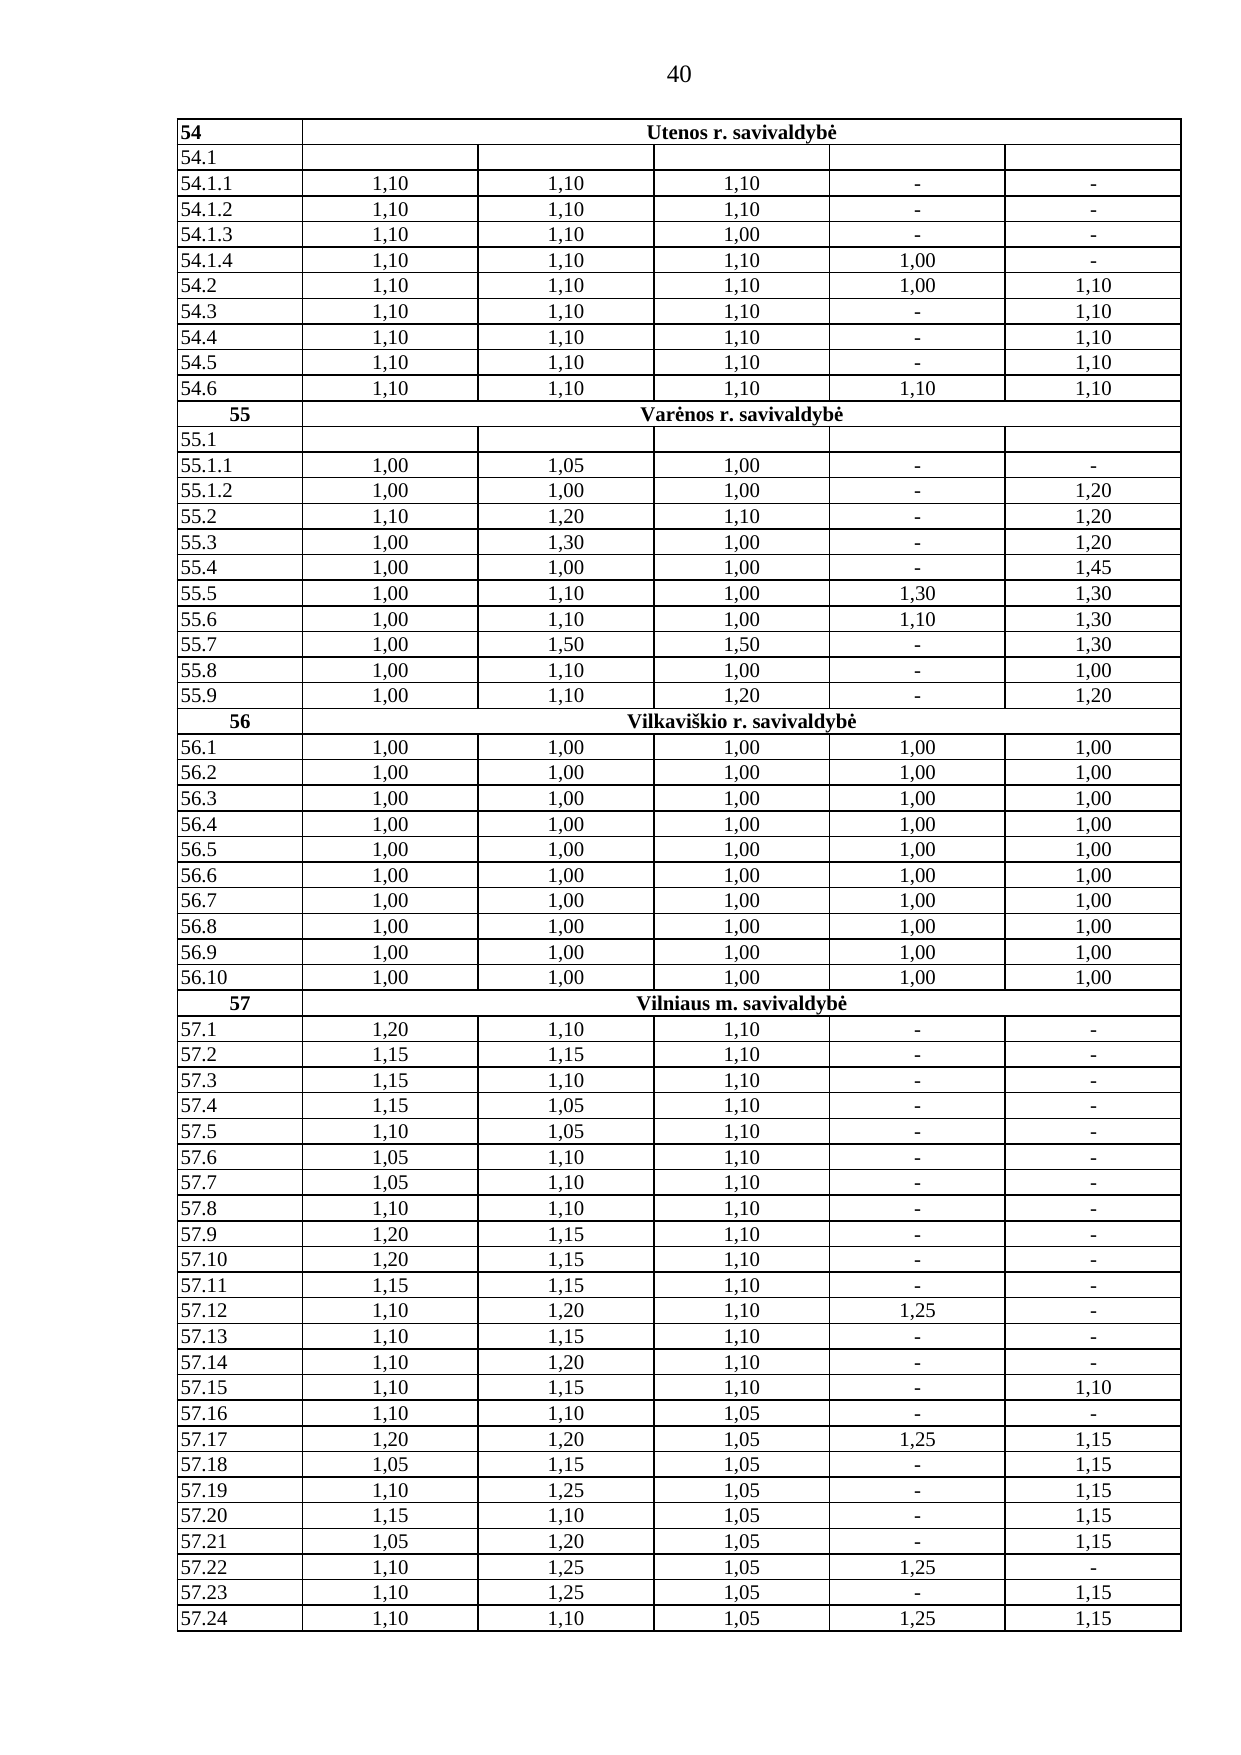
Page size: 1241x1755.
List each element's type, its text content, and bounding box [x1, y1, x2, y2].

table_cell 57.2 [178, 1042, 302, 1066]
table_cell 1,00 [655, 735, 829, 759]
table_cell 57.5 [178, 1119, 302, 1143]
table_cell 1,00 [655, 786, 829, 810]
table_cell 54.1.3 [178, 222, 302, 246]
table_cell 1,10 [303, 1196, 477, 1220]
table_cell 1,25 [830, 1606, 1004, 1630]
table_cell 1,10 [655, 504, 829, 528]
table_cell 55.3 [178, 530, 302, 554]
table_cell 1,15 [479, 1273, 653, 1297]
table_cell 1,10 [303, 376, 477, 400]
table_cell 1,00 [303, 453, 477, 477]
table_cell 54.1.4 [178, 248, 302, 272]
table_cell - [830, 478, 1004, 502]
table_cell - [830, 222, 1004, 246]
table_cell 1,10 [655, 1119, 829, 1143]
table_cell Varėnos r. savivaldybė [303, 402, 1180, 426]
table_cell [303, 145, 477, 169]
table_cell 1,00 [830, 965, 1004, 989]
table_cell 1,10 [479, 1068, 653, 1092]
table_cell 1,00 [655, 863, 829, 887]
table_cell 1,05 [303, 1145, 477, 1169]
table_cell 1,00 [655, 888, 829, 912]
table_cell 1,00 [1006, 888, 1180, 912]
table_cell 57.13 [178, 1324, 302, 1348]
table_cell 1,00 [655, 478, 829, 502]
table_cell - [830, 453, 1004, 477]
table_cell 56.5 [178, 837, 302, 861]
table_cell 1,10 [303, 1350, 477, 1374]
table_cell 1,15 [479, 1042, 653, 1066]
table_cell 1,15 [1006, 1580, 1180, 1604]
table_cell 1,00 [1006, 837, 1180, 861]
table_cell 1,10 [655, 325, 829, 349]
table_cell 1,10 [655, 350, 829, 374]
table_cell 57.4 [178, 1093, 302, 1117]
table_cell - [830, 658, 1004, 682]
table_cell 57.15 [178, 1375, 302, 1399]
table_cell 1,20 [479, 1350, 653, 1374]
table_cell 55 [178, 402, 302, 426]
table_cell 1,00 [303, 658, 477, 682]
table_cell 1,00 [655, 530, 829, 554]
table_cell - [1006, 1247, 1180, 1271]
table_cell 1,25 [479, 1580, 653, 1604]
table_cell 1,00 [1006, 812, 1180, 836]
table_cell - [830, 683, 1004, 707]
table_cell [830, 145, 1004, 169]
table_cell 1,15 [303, 1093, 477, 1117]
table_cell 1,10 [655, 1324, 829, 1348]
table_cell 1,10 [479, 658, 653, 682]
table_cell - [830, 1093, 1004, 1117]
table_cell 1,00 [1006, 786, 1180, 810]
table_cell 1,45 [1006, 555, 1180, 579]
table_cell 1,10 [479, 1017, 653, 1041]
table_cell 1,15 [303, 1273, 477, 1297]
table_cell Vilkaviškio r. savivaldybė [303, 709, 1180, 733]
table_cell 1,10 [479, 683, 653, 707]
table_cell 1,00 [303, 812, 477, 836]
table_cell 54.4 [178, 325, 302, 349]
table_cell - [830, 1247, 1004, 1271]
table_cell 1,20 [655, 683, 829, 707]
table_cell 1,25 [479, 1555, 653, 1579]
table_cell 1,10 [655, 1196, 829, 1220]
table_cell 1,10 [303, 273, 477, 297]
table_cell 1,30 [1006, 632, 1180, 656]
table_cell 1,00 [655, 760, 829, 784]
table_cell - [830, 1529, 1004, 1553]
table_cell - [1006, 1093, 1180, 1117]
table_cell 1,00 [655, 222, 829, 246]
table_cell 1,00 [479, 760, 653, 784]
table_cell 1,10 [479, 248, 653, 272]
table_cell 1,05 [303, 1452, 477, 1476]
table_cell - [830, 1324, 1004, 1348]
table_cell 1,00 [303, 555, 477, 579]
table_cell 1,05 [655, 1452, 829, 1476]
table_cell 1,15 [303, 1068, 477, 1092]
table_cell - [1006, 453, 1180, 477]
table_cell 1,10 [830, 376, 1004, 400]
table_cell 1,00 [1006, 658, 1180, 682]
table_cell 57.14 [178, 1350, 302, 1374]
table_cell 1,10 [1006, 350, 1180, 374]
table_cell - [830, 1452, 1004, 1476]
table_cell 1,00 [303, 786, 477, 810]
table_cell 56.1 [178, 735, 302, 759]
table_cell 1,10 [479, 1401, 653, 1425]
table_cell 1,10 [655, 248, 829, 272]
table_cell 55.9 [178, 683, 302, 707]
table_cell 57.11 [178, 1273, 302, 1297]
table_cell 56.7 [178, 888, 302, 912]
table_cell 57.23 [178, 1580, 302, 1604]
table_cell - [830, 197, 1004, 221]
table_cell 1,10 [655, 1093, 829, 1117]
table_cell 1,10 [1006, 376, 1180, 400]
table_cell 1,20 [303, 1222, 477, 1246]
table_cell - [830, 1222, 1004, 1246]
table_cell 55.1 [178, 427, 302, 451]
table_cell - [830, 1401, 1004, 1425]
table_cell 1,15 [1006, 1503, 1180, 1527]
table_cell 1,10 [479, 222, 653, 246]
table_cell 1,00 [830, 940, 1004, 964]
table_cell 1,10 [655, 1170, 829, 1194]
table_cell - [830, 1196, 1004, 1220]
table_cell 1,00 [479, 888, 653, 912]
table_cell 1,00 [655, 555, 829, 579]
table_cell 1,20 [1006, 530, 1180, 554]
table_cell 1,10 [479, 197, 653, 221]
table_cell - [1006, 1119, 1180, 1143]
table_cell 1,00 [479, 837, 653, 861]
table_cell 1,05 [303, 1170, 477, 1194]
table_cell 55.1.1 [178, 453, 302, 477]
table_cell - [1006, 1273, 1180, 1297]
table_cell 1,00 [830, 914, 1004, 938]
table_cell 54.1.1 [178, 171, 302, 195]
table_cell 1,20 [479, 1298, 653, 1322]
table_cell 1,00 [303, 837, 477, 861]
table_cell [655, 145, 829, 169]
table_cell 57.3 [178, 1068, 302, 1092]
table_cell 1,00 [830, 888, 1004, 912]
table_cell 1,20 [479, 504, 653, 528]
table_cell 1,20 [303, 1427, 477, 1451]
table_cell 1,00 [303, 914, 477, 938]
table_cell 1,00 [303, 735, 477, 759]
table_cell - [830, 171, 1004, 195]
table_cell 1,00 [303, 760, 477, 784]
table_cell 1,05 [479, 1119, 653, 1143]
table_cell 54.3 [178, 299, 302, 323]
table_cell 1,00 [303, 632, 477, 656]
table_cell 56.4 [178, 812, 302, 836]
table_cell 1,05 [655, 1427, 829, 1451]
table_cell 1,15 [1006, 1452, 1180, 1476]
table_cell 57.12 [178, 1298, 302, 1322]
table_cell 54.1 [178, 145, 302, 169]
table_cell 1,05 [655, 1503, 829, 1527]
table_cell 1,10 [303, 248, 477, 272]
table_cell - [830, 1017, 1004, 1041]
table_cell 1,05 [655, 1580, 829, 1604]
table_cell 1,00 [479, 914, 653, 938]
table_cell 1,05 [303, 1529, 477, 1553]
table_cell 1,00 [479, 478, 653, 502]
table_cell 1,10 [303, 350, 477, 374]
table_cell 1,00 [303, 478, 477, 502]
table_cell 56.3 [178, 786, 302, 810]
table_cell - [830, 1375, 1004, 1399]
table_cell - [1006, 1042, 1180, 1066]
table_cell - [1006, 171, 1180, 195]
table_cell - [1006, 1298, 1180, 1322]
table_cell 1,00 [830, 248, 1004, 272]
table_cell - [1006, 1068, 1180, 1092]
table_cell 1,10 [655, 171, 829, 195]
table_cell 1,15 [1006, 1427, 1180, 1451]
table_cell 1,30 [830, 581, 1004, 605]
table_cell Utenos r. savivaldybė [303, 120, 1180, 144]
table_cell - [830, 1478, 1004, 1502]
table_cell 57.8 [178, 1196, 302, 1220]
table_cell 1,00 [303, 683, 477, 707]
table_cell 1,15 [479, 1247, 653, 1271]
table_cell - [1006, 1324, 1180, 1348]
table_cell 1,20 [1006, 683, 1180, 707]
table_cell 1,10 [479, 171, 653, 195]
table_cell 1,05 [655, 1478, 829, 1502]
table_cell 1,05 [655, 1529, 829, 1553]
table_cell 1,10 [479, 376, 653, 400]
table_cell 54.6 [178, 376, 302, 400]
table_cell 1,10 [479, 581, 653, 605]
table_cell 1,10 [303, 1478, 477, 1502]
table_cell 1,00 [655, 607, 829, 631]
table_cell 1,00 [655, 812, 829, 836]
table_cell - [830, 555, 1004, 579]
table_cell 1,25 [479, 1478, 653, 1502]
table_cell 1,15 [1006, 1478, 1180, 1502]
table_cell 1,10 [303, 1375, 477, 1399]
table_cell 57.9 [178, 1222, 302, 1246]
table_cell [479, 145, 653, 169]
table_cell 1,10 [655, 273, 829, 297]
table_cell - [1006, 1350, 1180, 1374]
table_cell 1,10 [479, 350, 653, 374]
table_cell 1,00 [479, 786, 653, 810]
table_cell 57 [178, 991, 302, 1015]
table_cell 1,10 [655, 1145, 829, 1169]
table_cell 55.8 [178, 658, 302, 682]
table_cell Vilniaus m. savivaldybė [303, 991, 1180, 1015]
table_cell 1,00 [830, 837, 1004, 861]
table_cell 1,00 [303, 888, 477, 912]
table_cell 54.5 [178, 350, 302, 374]
table_cell 1,10 [303, 171, 477, 195]
table_cell 1,00 [303, 863, 477, 887]
table_cell 1,00 [303, 607, 477, 631]
table_cell 1,10 [1006, 273, 1180, 297]
table_cell 1,20 [303, 1247, 477, 1271]
table_cell 1,00 [830, 786, 1004, 810]
table_cell 1,10 [303, 1401, 477, 1425]
table_cell - [830, 1503, 1004, 1527]
table_cell 1,00 [830, 760, 1004, 784]
table_cell 1,00 [303, 530, 477, 554]
table_cell - [1006, 1222, 1180, 1246]
table_cell - [830, 1145, 1004, 1169]
table_cell 1,10 [1006, 325, 1180, 349]
table_cell 1,00 [1006, 914, 1180, 938]
table_cell 1,00 [830, 863, 1004, 887]
table_cell 56.2 [178, 760, 302, 784]
table_cell [1006, 145, 1180, 169]
table_cell 1,00 [830, 273, 1004, 297]
table_cell 1,25 [830, 1427, 1004, 1451]
table_cell - [830, 325, 1004, 349]
table_cell [655, 427, 829, 451]
table_cell 56.9 [178, 940, 302, 964]
table_cell 1,00 [479, 555, 653, 579]
table_cell 1,00 [479, 965, 653, 989]
table_cell 55.4 [178, 555, 302, 579]
table_cell 1,10 [479, 299, 653, 323]
table_cell 1,10 [303, 504, 477, 528]
table_cell 1,25 [830, 1555, 1004, 1579]
table_cell 55.2 [178, 504, 302, 528]
table_cell 54 [178, 120, 302, 144]
table_cell 1,00 [655, 965, 829, 989]
table_cell 1,00 [830, 812, 1004, 836]
table_cell 1,10 [303, 197, 477, 221]
table_cell - [830, 299, 1004, 323]
table_cell 1,10 [655, 1298, 829, 1322]
table_cell - [830, 1119, 1004, 1143]
table_cell - [830, 1170, 1004, 1194]
table_cell 1,10 [655, 299, 829, 323]
table_cell - [1006, 248, 1180, 272]
table_cell 57.24 [178, 1606, 302, 1630]
table_cell 56.8 [178, 914, 302, 938]
table_cell 1,50 [479, 632, 653, 656]
table_cell 57.17 [178, 1427, 302, 1451]
table_cell 1,10 [830, 607, 1004, 631]
table_cell 1,00 [655, 581, 829, 605]
table_cell 1,10 [303, 1580, 477, 1604]
table_cell 1,10 [479, 1170, 653, 1194]
table_cell 1,15 [303, 1503, 477, 1527]
table_cell - [830, 632, 1004, 656]
table_cell 1,15 [303, 1042, 477, 1066]
table_cell 1,10 [303, 1298, 477, 1322]
table_cell 1,00 [303, 965, 477, 989]
table_cell - [1006, 1196, 1180, 1220]
table_cell 1,10 [303, 1324, 477, 1348]
table_cell 56.10 [178, 965, 302, 989]
table_cell 57.21 [178, 1529, 302, 1553]
table_cell - [830, 1350, 1004, 1374]
table_cell 55.1.2 [178, 478, 302, 502]
table_cell 1,15 [479, 1375, 653, 1399]
table_cell [1006, 427, 1180, 451]
table_cell 1,20 [479, 1427, 653, 1451]
table_cell 1,10 [1006, 1375, 1180, 1399]
table_cell 1,00 [1006, 735, 1180, 759]
table_cell 1,15 [1006, 1529, 1180, 1553]
table_cell 1,15 [479, 1324, 653, 1348]
table_cell 1,10 [655, 1017, 829, 1041]
table_cell 1,10 [479, 607, 653, 631]
table_cell - [830, 350, 1004, 374]
table_cell 1,10 [303, 222, 477, 246]
table_cell 1,05 [479, 453, 653, 477]
table_cell [479, 427, 653, 451]
table_cell 1,05 [655, 1401, 829, 1425]
table_cell 1,10 [655, 1273, 829, 1297]
table_cell 55.6 [178, 607, 302, 631]
table_cell - [830, 1068, 1004, 1092]
table_cell 1,15 [1006, 1606, 1180, 1630]
table_cell 54.2 [178, 273, 302, 297]
table_cell 1,20 [1006, 478, 1180, 502]
table_cell 1,10 [303, 325, 477, 349]
table_cell 1,30 [1006, 581, 1180, 605]
table_cell 1,20 [1006, 504, 1180, 528]
table_cell 1,20 [303, 1017, 477, 1041]
table_cell 1,00 [655, 940, 829, 964]
table_cell 1,10 [303, 1119, 477, 1143]
table_cell 1,10 [655, 1375, 829, 1399]
table_cell 1,25 [830, 1298, 1004, 1322]
table_cell - [830, 530, 1004, 554]
table_cell 1,30 [1006, 607, 1180, 631]
table_cell - [1006, 1017, 1180, 1041]
table_cell 56 [178, 709, 302, 733]
table_cell 57.18 [178, 1452, 302, 1476]
table_cell 1,10 [655, 1042, 829, 1066]
table_cell 57.7 [178, 1170, 302, 1194]
table_cell 1,10 [479, 273, 653, 297]
table_cell 1,10 [479, 1145, 653, 1169]
table_cell 1,10 [303, 1555, 477, 1579]
table_cell 1,15 [479, 1452, 653, 1476]
table_cell - [830, 504, 1004, 528]
table_cell 1,00 [1006, 760, 1180, 784]
table_cell 1,10 [655, 1350, 829, 1374]
table_cell 57.10 [178, 1247, 302, 1271]
table_cell 1,10 [655, 197, 829, 221]
table_cell 1,10 [479, 325, 653, 349]
table_cell - [830, 1273, 1004, 1297]
table_cell 1,00 [303, 581, 477, 605]
table_cell 1,00 [479, 863, 653, 887]
table_cell 1,00 [655, 914, 829, 938]
table_cell 1,10 [655, 376, 829, 400]
table_cell 54.1.2 [178, 197, 302, 221]
table_cell 1,10 [303, 1606, 477, 1630]
table_cell 1,00 [1006, 863, 1180, 887]
table_cell 1,10 [655, 1247, 829, 1271]
table_cell 1,10 [479, 1503, 653, 1527]
table_cell 1,15 [479, 1222, 653, 1246]
table_cell 1,00 [655, 453, 829, 477]
table_cell 1,05 [655, 1555, 829, 1579]
table_cell 1,00 [479, 735, 653, 759]
table_cell 1,10 [1006, 299, 1180, 323]
table_cell 57.22 [178, 1555, 302, 1579]
table_cell 1,00 [479, 940, 653, 964]
table_cell [830, 427, 1004, 451]
table_cell 1,10 [479, 1196, 653, 1220]
table_cell 1,10 [303, 299, 477, 323]
table_cell 1,00 [479, 812, 653, 836]
table_cell 1,10 [479, 1606, 653, 1630]
table_cell 55.5 [178, 581, 302, 605]
table_cell - [1006, 1170, 1180, 1194]
table_cell - [1006, 197, 1180, 221]
table_cell - [830, 1580, 1004, 1604]
table_cell 1,00 [655, 837, 829, 861]
table_cell 1,00 [655, 658, 829, 682]
table_cell 1,00 [1006, 940, 1180, 964]
table_cell 1,05 [479, 1093, 653, 1117]
table_cell 1,00 [830, 735, 1004, 759]
table_cell 57.16 [178, 1401, 302, 1425]
table_cell 1,05 [655, 1606, 829, 1630]
table_cell 1,10 [655, 1068, 829, 1092]
table_cell - [830, 1042, 1004, 1066]
table_cell 57.6 [178, 1145, 302, 1169]
table_cell 1,20 [479, 1529, 653, 1553]
table_cell 57.1 [178, 1017, 302, 1041]
table_cell - [1006, 1401, 1180, 1425]
table_cell 1,50 [655, 632, 829, 656]
table_cell - [1006, 222, 1180, 246]
table_cell - [1006, 1555, 1180, 1579]
table_cell 56.6 [178, 863, 302, 887]
table_cell 1,30 [479, 530, 653, 554]
table_cell 1,00 [303, 940, 477, 964]
table_cell - [1006, 1145, 1180, 1169]
table_cell 1,10 [655, 1222, 829, 1246]
table_cell 55.7 [178, 632, 302, 656]
table_cell 57.20 [178, 1503, 302, 1527]
table_cell 57.19 [178, 1478, 302, 1502]
table_cell 1,00 [1006, 965, 1180, 989]
table_cell [303, 427, 477, 451]
